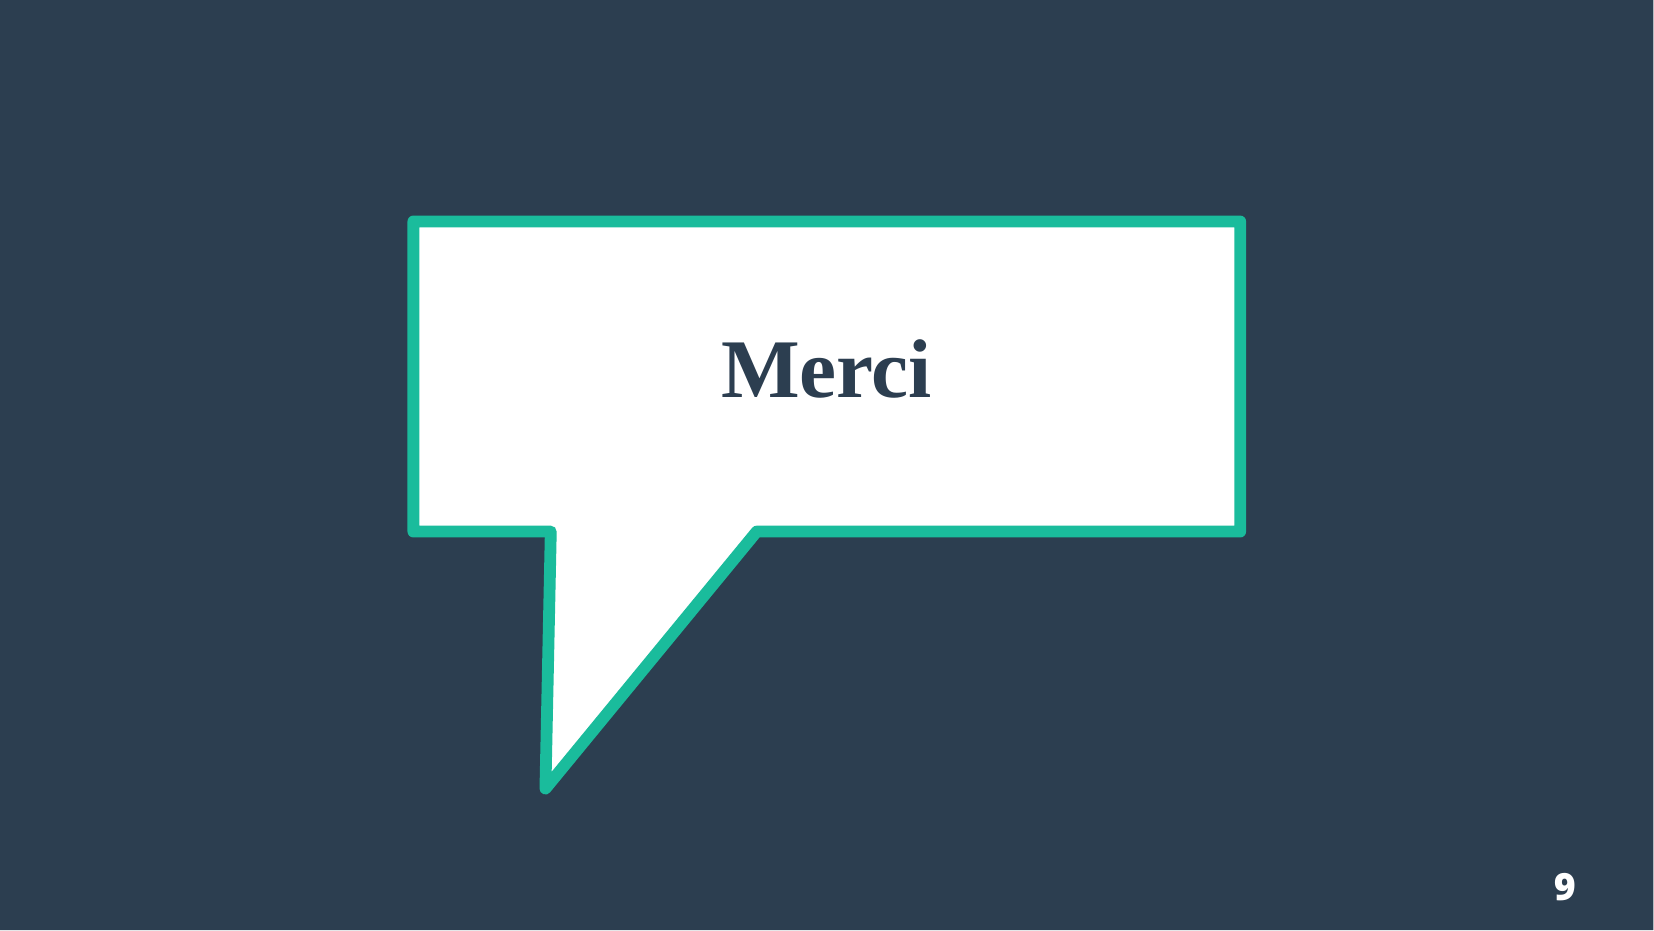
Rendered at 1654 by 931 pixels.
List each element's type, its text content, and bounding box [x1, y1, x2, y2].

title Merci [442, 236, 1211, 502]
